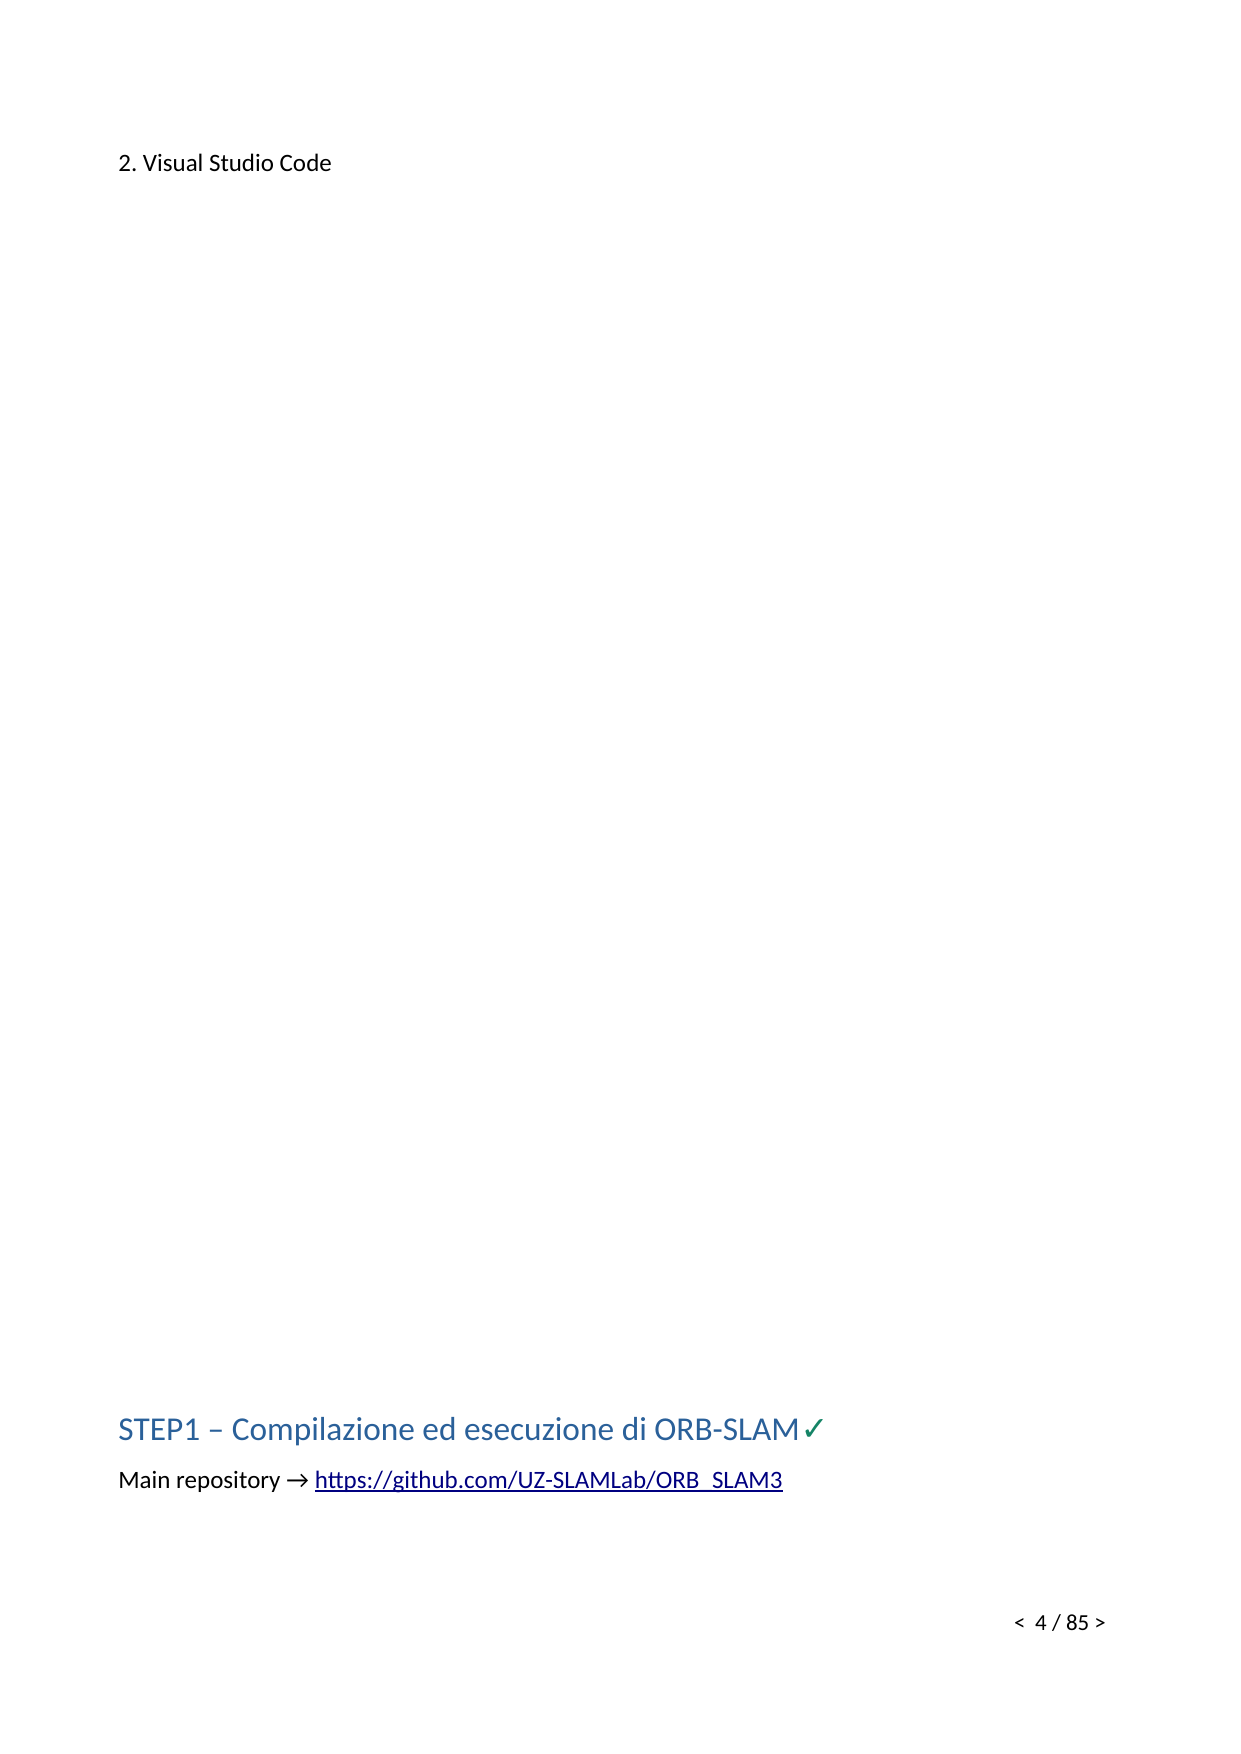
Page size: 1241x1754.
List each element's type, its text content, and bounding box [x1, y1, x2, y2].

text Main repository → https://github.com/UZ-SLAMLab/ORB_SLAM3 [118, 1464, 1122, 1494]
text 2. Visual Studio Code [118, 148, 1122, 178]
subtitle STEP1 – Compilazione ed esecuzione di ORB-SLAM✓ [118, 1408, 1122, 1449]
